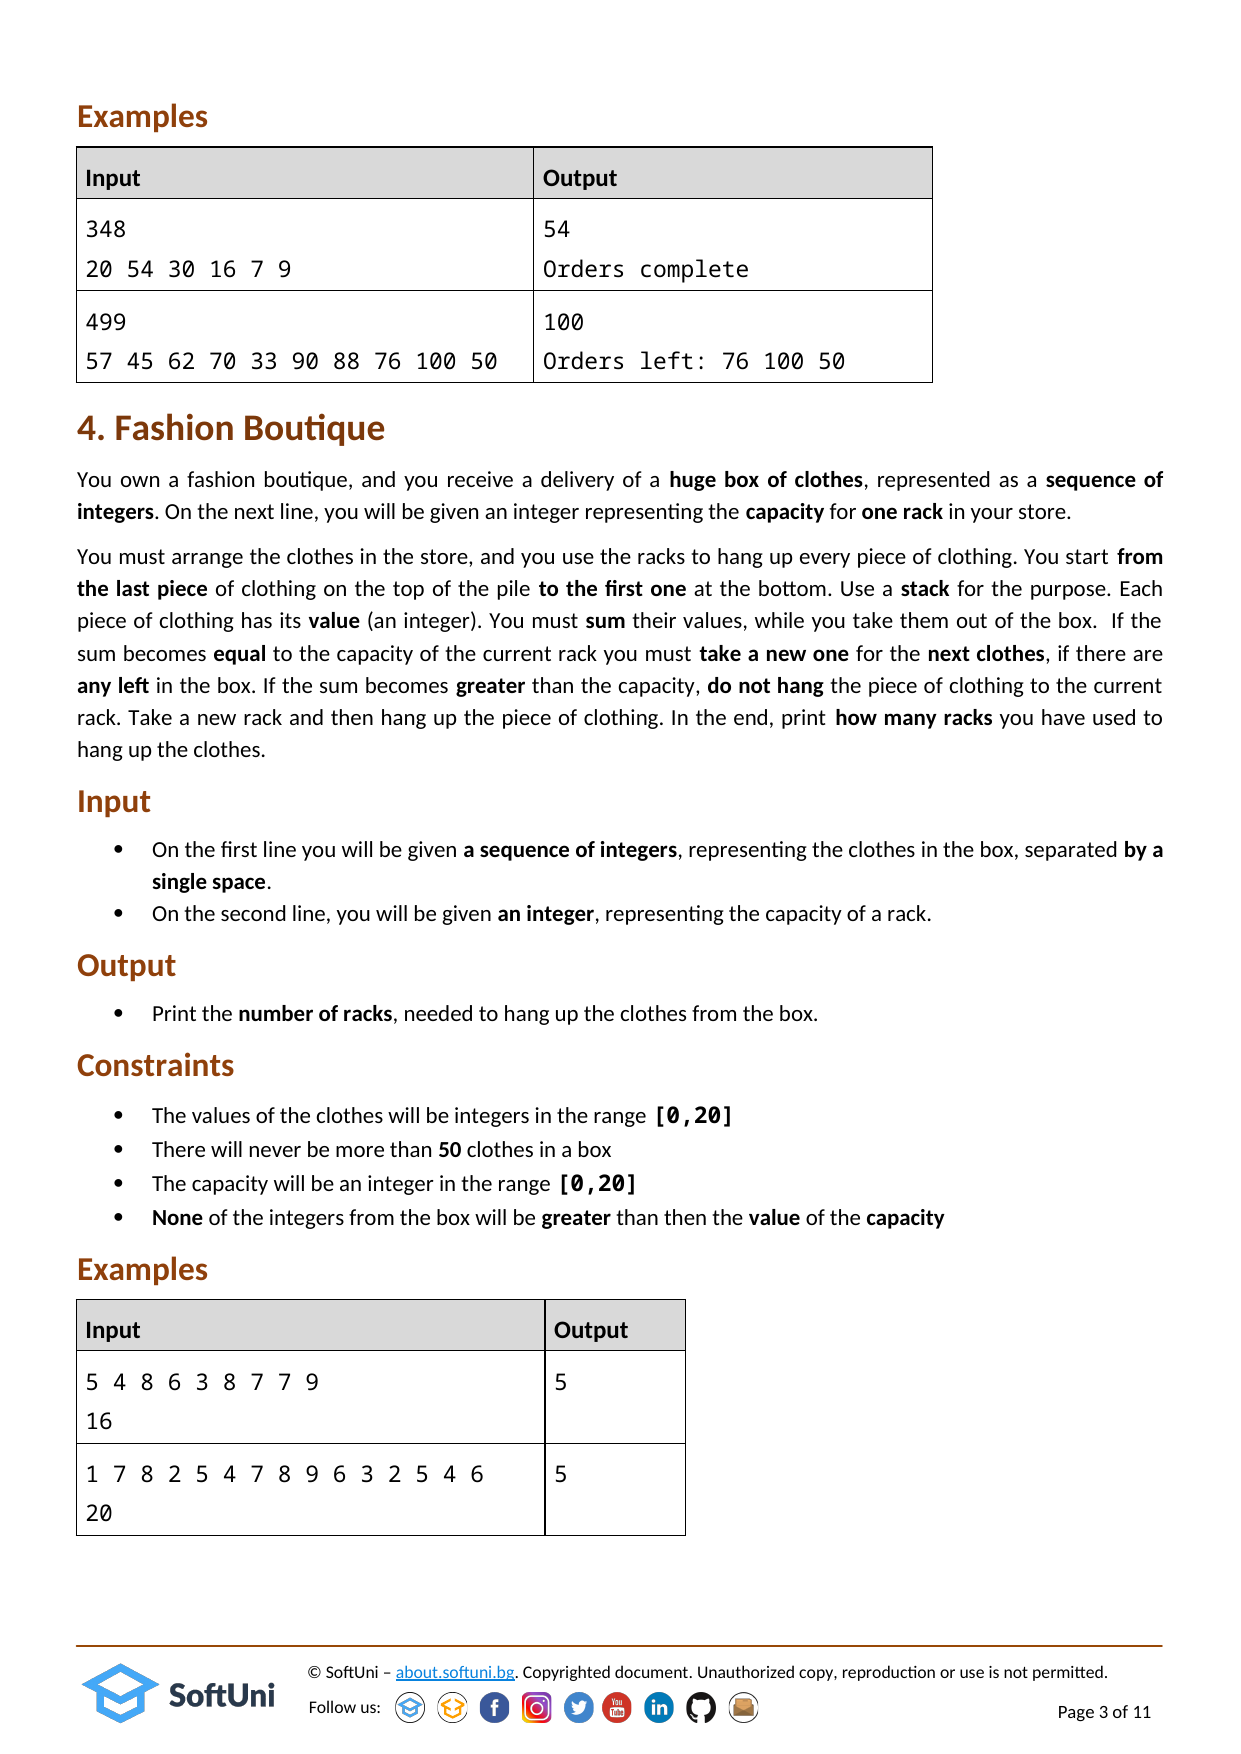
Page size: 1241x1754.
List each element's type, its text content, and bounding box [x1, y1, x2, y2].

picture [522, 1692, 552, 1723]
list On the first line you will be given a sequence of integers, representing the clothes in the box, separated by a single space. [114, 835, 1163, 895]
picture [665, 1692, 674, 1701]
table_cell 5 4 8 6 3 8 7 7 9 16 [77, 1351, 544, 1442]
picture [395, 1692, 425, 1723]
subtitle Input [77, 780, 1163, 821]
list There will never be more than 50 clothes in a box [114, 1135, 1163, 1163]
table_cell 54 Orders complete [534, 199, 932, 290]
subtitle Output [77, 944, 1163, 985]
list Print the number of racks, needed to hang up the clothes from the box. [114, 999, 1163, 1027]
table_cell 100 Orders left: 76 100 50 [534, 291, 932, 382]
list The values of the clothes will be integers in the range [0,20] [114, 1099, 1163, 1130]
picture [665, 1714, 674, 1723]
table_cell 499 57 45 62 70 33 90 88 76 100 50 [77, 291, 533, 382]
table_header Output [546, 1300, 685, 1350]
picture [644, 1714, 653, 1723]
picture [686, 1692, 716, 1723]
subtitle Examples [77, 95, 1163, 136]
table_cell 5 [546, 1351, 685, 1442]
picture [75, 1658, 281, 1729]
text You own a fashion boutique, and you receive a delivery of a huge box of clothes, represented as a sequence of integers. On the next line, you will be given an integer representing the capacity for one rack in your store. [77, 465, 1163, 525]
list On the second line, you will be given an integer, representing the capacity of a rack. [114, 899, 1163, 927]
subtitle 4. Fashion Boutique [77, 404, 1163, 450]
table_cell 5 [546, 1444, 685, 1534]
table_cell 1 7 8 2 5 4 7 8 9 6 3 2 5 4 6 20 [77, 1444, 544, 1534]
picture [479, 1692, 510, 1723]
picture [602, 1692, 632, 1723]
table_cell 348 20 54 30 16 7 9 [77, 199, 533, 290]
picture [658, 1705, 667, 1714]
picture [564, 1692, 594, 1723]
list None of the integers from the box will be greater than then the value of the capacity [114, 1203, 1163, 1231]
picture [437, 1692, 468, 1723]
subtitle Constraints [77, 1044, 1163, 1084]
subtitle Examples [77, 1248, 1163, 1288]
table_header Output [534, 148, 932, 198]
picture [728, 1692, 759, 1723]
table_header Input [77, 148, 533, 198]
list The capacity will be an integer in the range [0,20] [114, 1167, 1163, 1198]
picture [644, 1692, 653, 1701]
text You must arrange the clothes in the store, and you use the racks to hang up every piece of clothing. You start from the last piece of clothing on the top of the pile to the first one at the bottom. Use a stack for the purpose. Each piece of clothing has its value (an integer). You must sum their values, while you take them out of the box. If the sum becomes equal to the capacity of the current rack you must take a new one for the next clothes, if there are any left in the box. If the sum becomes greater than the capacity, do not hang the piece of clothing to the current rack. Take a new rack and then hang up the piece of clothing. In the end, print how many racks you have used to hang up the clothes. [77, 542, 1163, 763]
table_header Input [77, 1300, 544, 1350]
